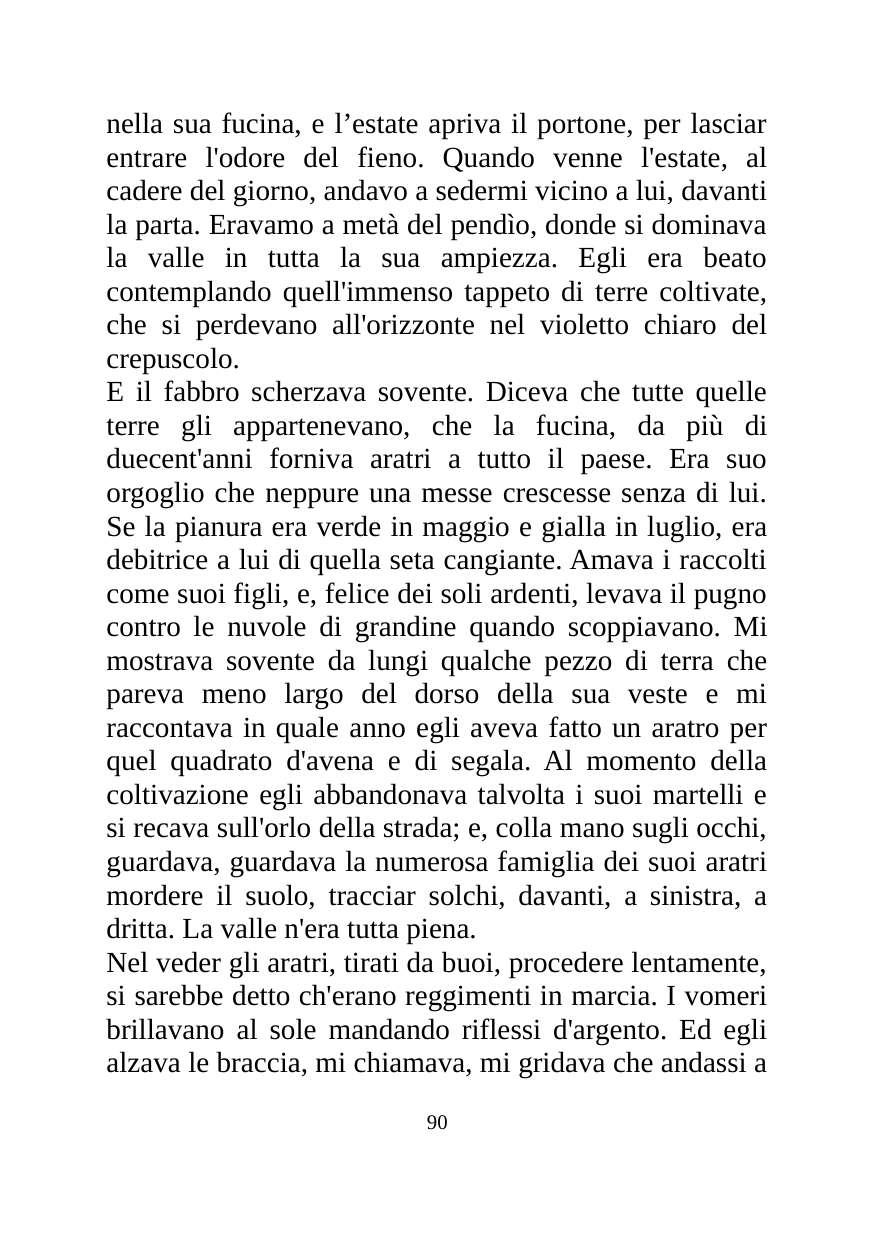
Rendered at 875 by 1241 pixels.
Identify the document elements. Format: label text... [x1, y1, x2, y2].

text Nel veder gli aratri, tirati da buoi, procedere lentamente, si sarebbe detto ch'erano reggimenti in marcia. I vomeri brillavano al sole mandando riflessi d'argento. Ed egli alzava le braccia, mi chiamava, mi gridava che andassi a [106, 945, 768, 1079]
text nella sua fucina, e l’estate apriva il portone, per lasciar entrare l'odore del fieno. Quando venne l'estate, al cadere del giorno, andavo a sedermi vicino a lui, davanti la parta. Eravamo a metà del pendìo, donde si dominava la valle in tutta la sua ampiezza. Egli era beato contemplando quell'immenso tappeto di terre coltivate, che si perdevano all'orizzonte nel violetto chiaro del crepuscolo. [106, 106, 768, 374]
text E il fabbro scherzava sovente. Diceva che tutte quelle terre gli appartenevano, che la fucina, da più di duecent'anni forniva aratri a tutto il paese. Era suo orgoglio che neppure una messe crescesse senza di lui. Se la pianura era verde in maggio e gialla in luglio, era debitrice a lui di quella seta cangiante. Amava i raccolti come suoi figli, e, felice dei soli ardenti, levava il pugno contro le nuvole di grandine quando scoppiavano. Mi mostrava sovente da lungi qualche pezzo di terra che pareva meno largo del dorso della sua veste e mi raccontava in quale anno egli aveva fatto un aratro per quel quadrato d'avena e di segala. Al momento della coltivazione egli abbandonava talvolta i suoi martelli e si recava sull'orlo della strada; e, colla mano sugli occhi, guardava, guardava la numerosa famiglia dei suoi aratri mordere il suolo, tracciar solchi, davanti, a sinistra, a dritta. La valle n'era tutta piena. [106, 374, 768, 945]
